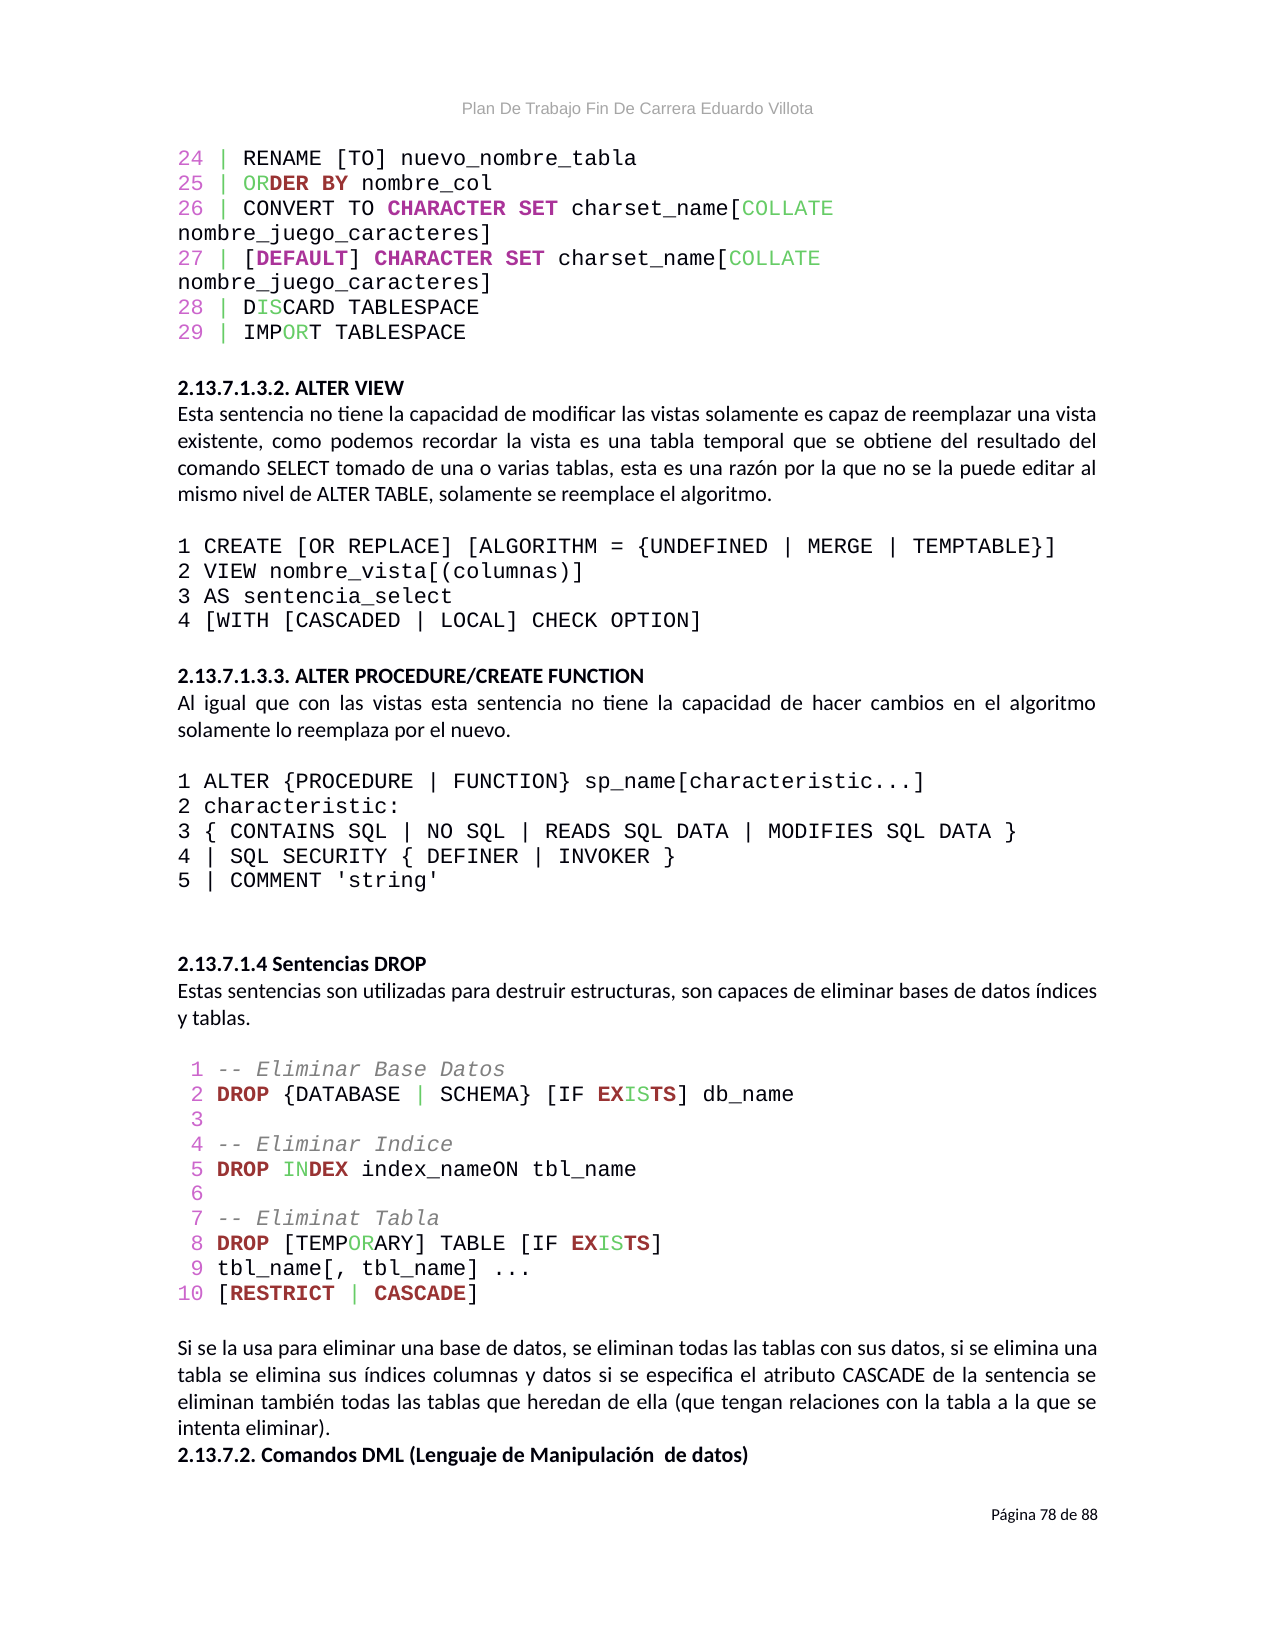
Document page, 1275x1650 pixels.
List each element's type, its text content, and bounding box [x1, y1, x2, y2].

text 2.13.7.1.3.3. ALTER PROCEDURE/CREATE FUNCTION [177, 662, 1098, 689]
text 3 { CONTAINS SQL | NO SQL | READS SQL DATA | MODIFIES SQL DATA } [177, 820, 1098, 845]
text 2 DROP {DATABASE | SCHEMA} [IF EXISTS] db_name [177, 1083, 1098, 1108]
text 2.13.7.2. Comandos DML (Lenguaje de Manipulación de datos) [177, 1441, 1098, 1468]
text 4 | SQL SECURITY { DEFINER | INVOKER } [177, 845, 1098, 870]
text Esta sentencia no tiene la capacidad de modificar las vistas solamente es capaz de reemplazar una vista existente, como podemos recordar la vista es una tabla temporal que se obtiene del resultado del comando SELECT tomado de una o varias tablas, esta es una razón por la que no se la puede editar al mismo nivel de ALTER TABLE, solamente se reemplace el algoritmo. [177, 401, 1098, 507]
text 6 [177, 1182, 1098, 1207]
text 26 | CONVERT TO CHARACTER SET charset_name[COLLATE nombre_juego_caracteres] [177, 197, 1098, 247]
text 25 | ORDER BY nombre_col [177, 172, 1098, 197]
text 4 [WITH [CASCADED | LOCAL] CHECK OPTION] [177, 610, 1098, 634]
text 24 | RENAME [TO] nuevo_nombre_tabla [177, 148, 1098, 172]
text 2.13.7.1.3.2. ALTER VIEW [177, 374, 1098, 401]
text 10 [RESTRICT | CASCADE] [177, 1282, 1098, 1306]
text 1 ALTER {PROCEDURE | FUNCTION} sp_name[characteristic...] [177, 771, 1098, 795]
text 28 | DISCARD TABLESPACE [177, 296, 1098, 321]
text 5 DROP INDEX index_nameON tbl_name [177, 1158, 1098, 1182]
text 8 DROP [TEMPORARY] TABLE [IF EXISTS] [177, 1232, 1098, 1257]
text 7 -- Eliminat Tabla [177, 1207, 1098, 1232]
text 29 | IMPORT TABLESPACE [177, 321, 1098, 346]
text 4 -- Eliminar Indice [177, 1133, 1098, 1158]
text 2 characteristic: [177, 795, 1098, 820]
text 2 VIEW nombre_vista[(columnas)] [177, 560, 1098, 585]
text 5 | COMMENT 'string' [177, 870, 1098, 894]
text 3 AS sentencia_select [177, 585, 1098, 610]
text 9 tbl_name[, tbl_name] ... [177, 1257, 1098, 1282]
text 1 CREATE [OR REPLACE] [ALGORITHM = {UNDEFINED | MERGE | TEMPTABLE}] [177, 535, 1098, 560]
text 1 -- Eliminar Base Datos [177, 1058, 1098, 1083]
text Al igual que con las vistas esta sentencia no tiene la capacidad de hacer cambios en el algoritmo solamente lo reemplaza por el nuevo. [177, 689, 1098, 742]
text Si se la usa para eliminar una base de datos, se eliminan todas las tablas con sus datos, si se elimina una tabla se elimina sus índices columnas y datos si se especifica el atributo CASCADE de la sentencia se eliminan también todas las tablas que heredan de ella (que tengan relaciones con la tabla a la que se intenta eliminar). [177, 1334, 1098, 1441]
text 27 | [DEFAULT] CHARACTER SET charset_name[COLLATE nombre_juego_caracteres] [177, 247, 1098, 296]
text 3 [177, 1108, 1098, 1133]
text 2.13.7.1.4 Sentencias DROP [177, 951, 1098, 977]
text Estas sentencias son utilizadas para destruir estructuras, son capaces de eliminar bases de datos índices y tablas. [177, 977, 1098, 1031]
